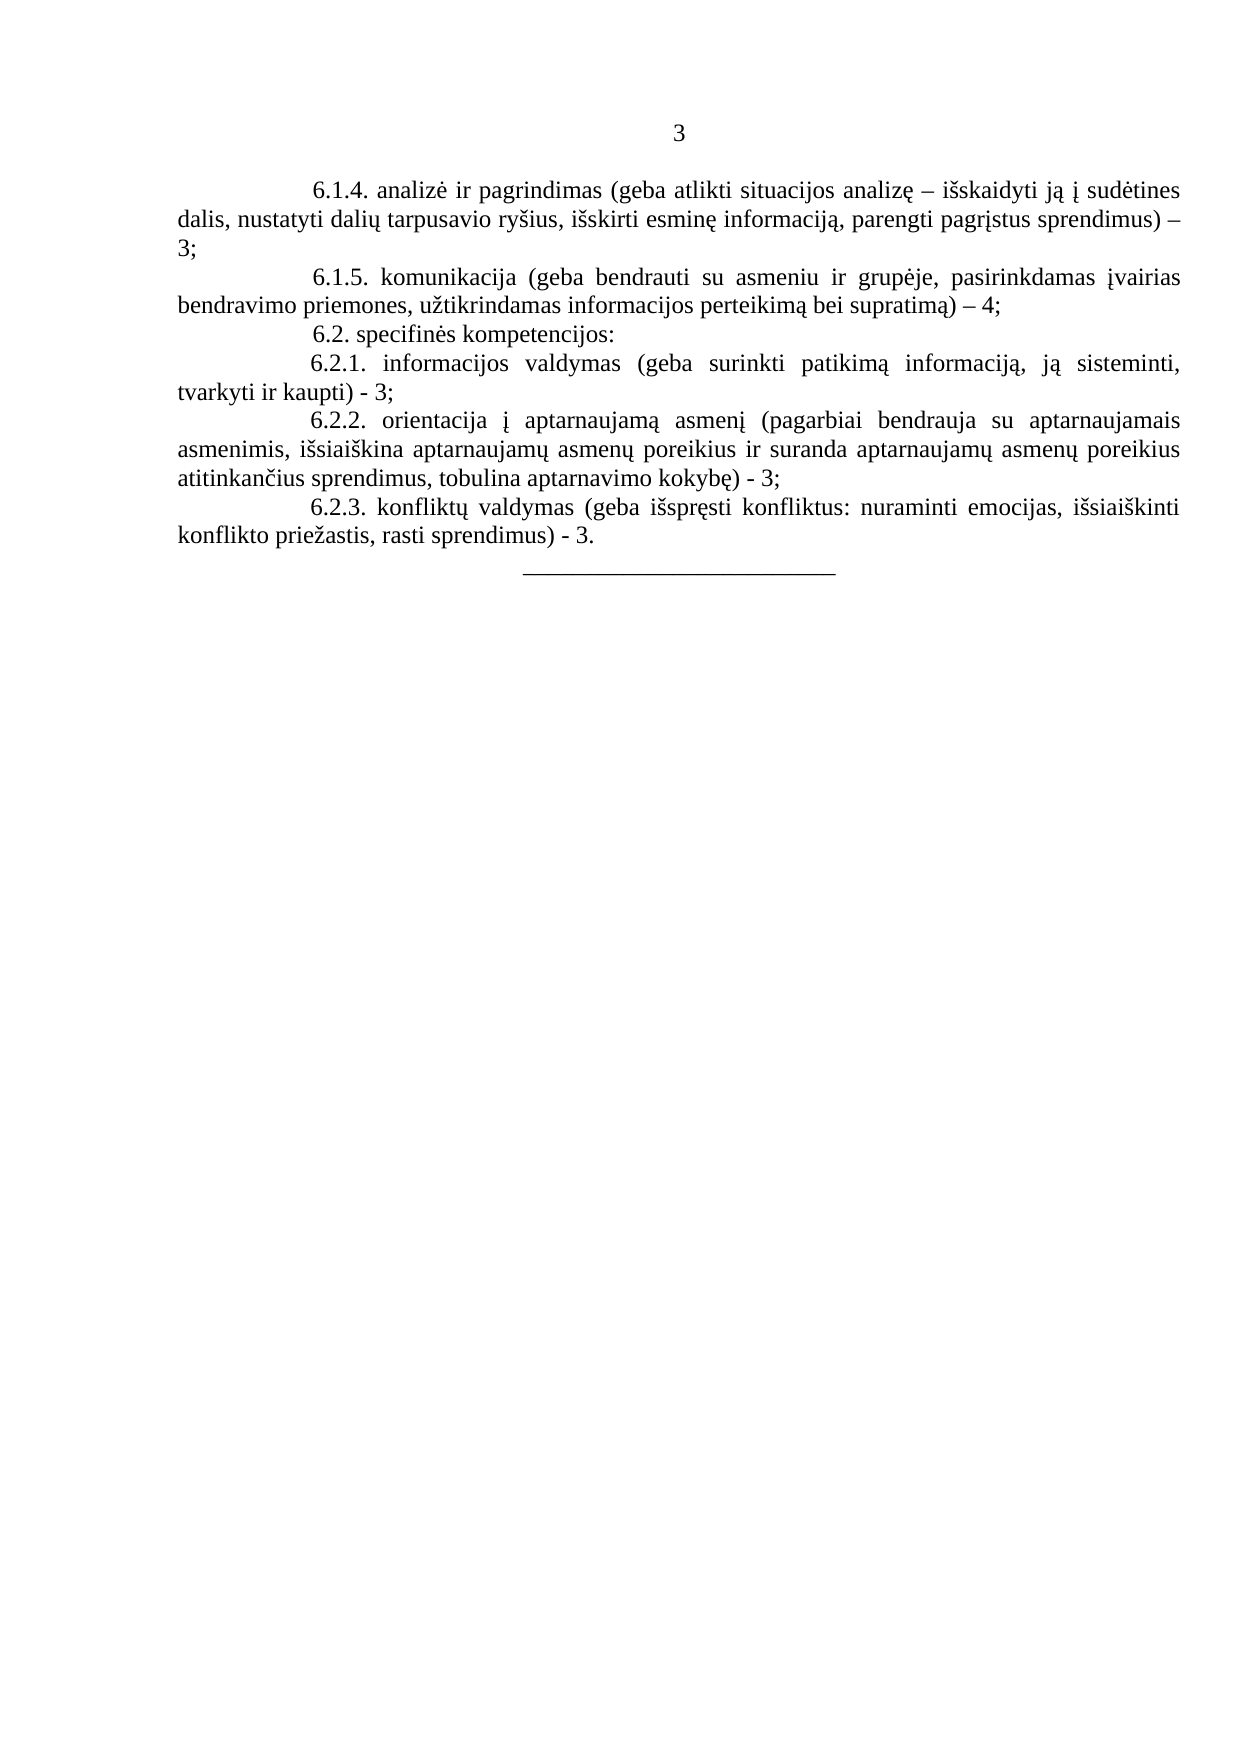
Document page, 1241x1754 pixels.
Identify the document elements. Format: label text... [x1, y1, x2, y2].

text 6.1.4. analizė ir pagrindimas (geba atlikti situacijos analizę – išskaidyti ją į sudėtines dalis, nustatyti dalių tarpusavio ryšius, išskirti esminę informaciją, parengti pagrįstus sprendimus) – 3; [177, 176, 1181, 262]
text 6.2.3. konfliktų valdymas (geba išspręsti konfliktus: nuraminti emocijas, išsiaiškinti konflikto priežastis, rasti sprendimus) - 3. [177, 492, 1181, 549]
text 6.2.1. informacijos valdymas (geba surinkti patikimą informaciją, ją sisteminti, tvarkyti ir kaupti) - 3; [177, 348, 1181, 406]
text _________________________ [177, 549, 1181, 578]
text 6.2.2. orientacija į aptarnaujamą asmenį (pagarbiai bendrauja su aptarnaujamais asmenimis, išsiaiškina aptarnaujamų asmenų poreikius ir suranda aptarnaujamų asmenų poreikius atitinkančius sprendimus, tobulina aptarnavimo kokybę) - 3; [177, 406, 1181, 492]
text 6.2. specifinės kompetencijos: [177, 319, 1181, 348]
text 6.1.5. komunikacija (geba bendrauti su asmeniu ir grupėje, pasirinkdamas įvairias bendravimo priemones, užtikrindamas informacijos perteikimą bei supratimą) – 4; [177, 262, 1181, 319]
